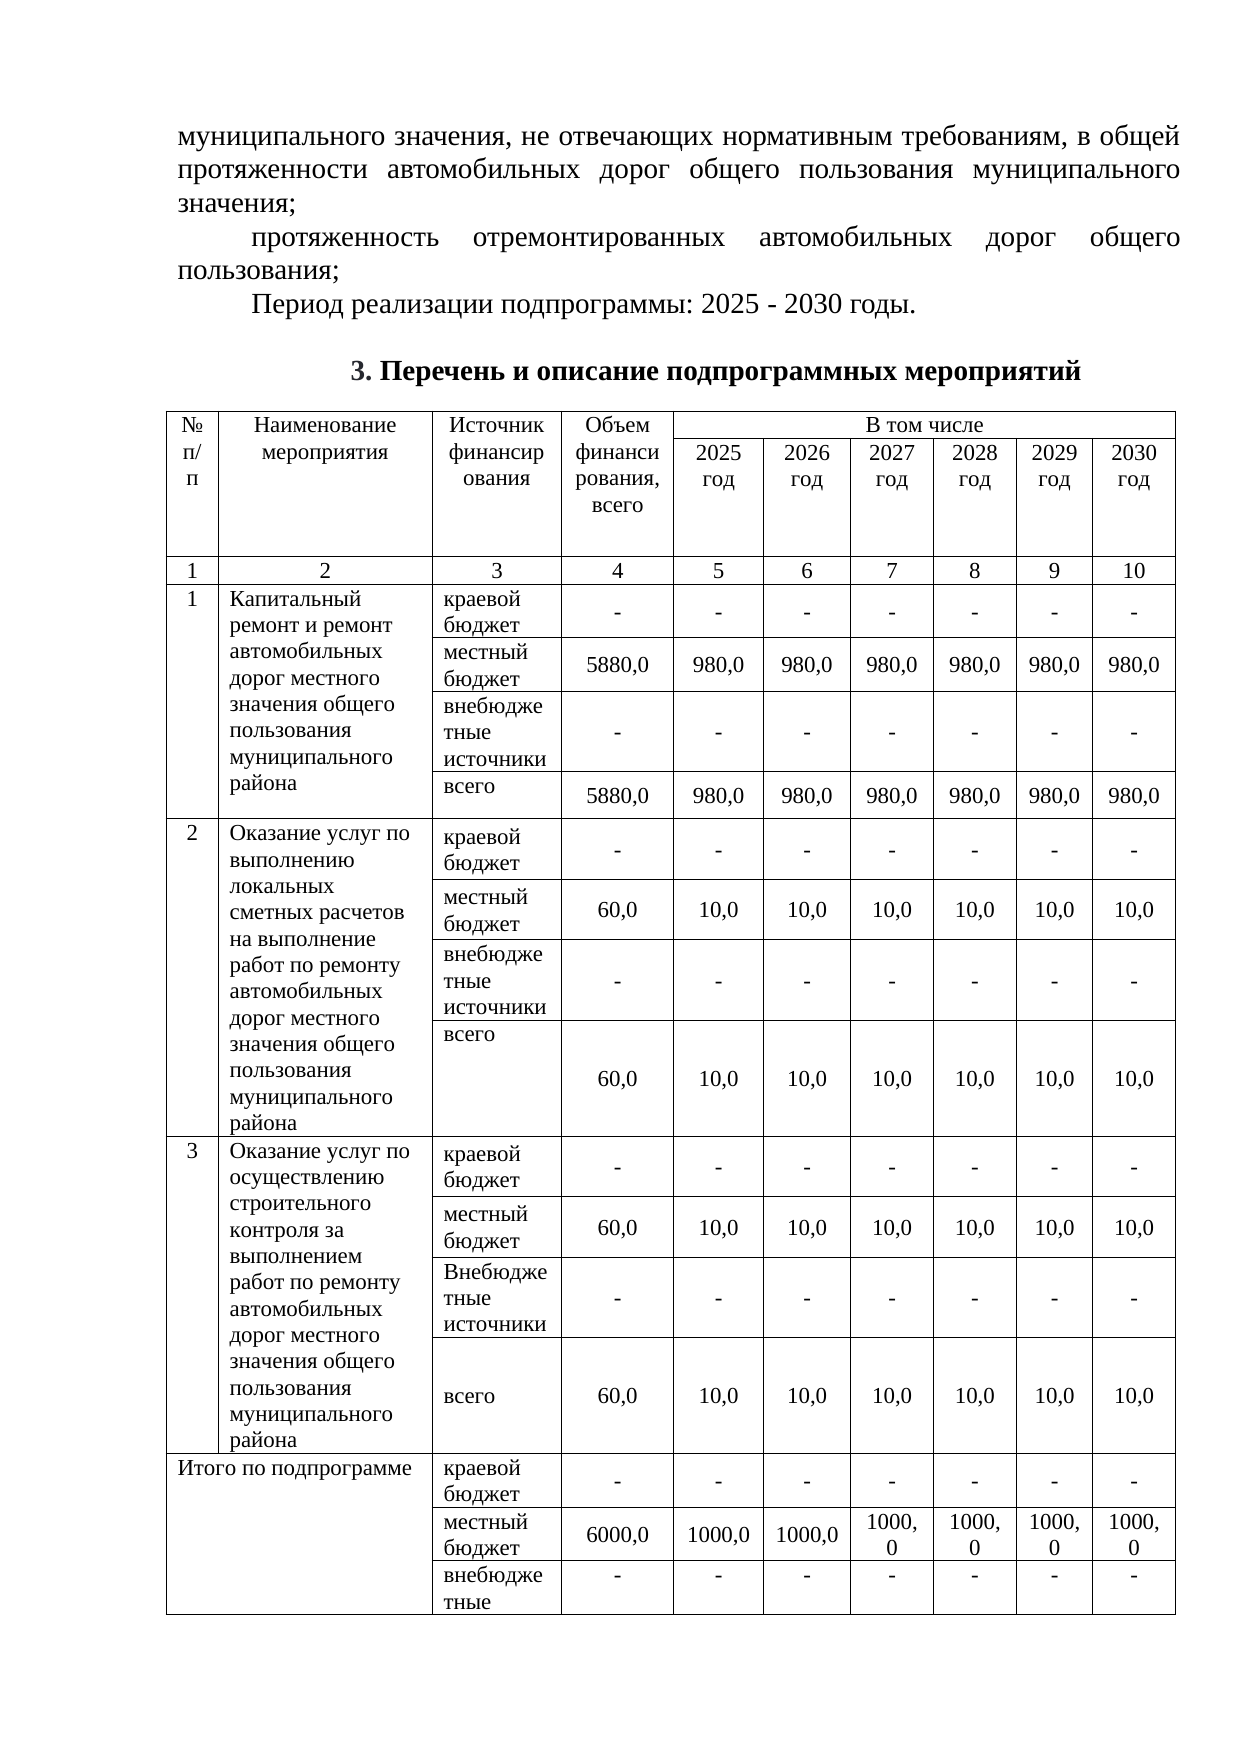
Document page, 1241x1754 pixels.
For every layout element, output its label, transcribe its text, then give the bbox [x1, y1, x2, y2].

table_cell 2 [167, 819, 218, 1136]
table_cell 3 [167, 1137, 218, 1453]
table_cell внебюджетные [433, 1561, 561, 1614]
table_cell 10,0 [851, 1021, 933, 1136]
table_cell - [1017, 819, 1092, 879]
table_header № п/п [167, 412, 218, 556]
table_cell - [1017, 1454, 1092, 1507]
table_cell - [1093, 585, 1175, 637]
table_cell - [674, 819, 763, 879]
table_cell 10,0 [1017, 1338, 1092, 1453]
table_cell 10,0 [1017, 1197, 1092, 1257]
table_cell внебюджетные источники [433, 692, 561, 771]
table_cell 7 [851, 557, 933, 583]
table_cell 980,0 [1093, 772, 1175, 818]
table_cell 10,0 [674, 1021, 763, 1136]
table_cell Оказание услуг по осуществлению строительного контроля за выполнением работ по ремонту автомобильных дорог местного значения общего пользования муниципального района [219, 1137, 432, 1453]
table_cell 1 [167, 557, 218, 583]
table_cell 9 [1017, 557, 1092, 583]
table_cell - [764, 940, 850, 1019]
table_cell - [1017, 1561, 1092, 1614]
table_cell 10,0 [1093, 1021, 1175, 1136]
table_cell 10,0 [934, 880, 1016, 939]
table_cell 60,0 [562, 1338, 673, 1453]
table_cell - [1093, 819, 1175, 879]
table_cell 3 [433, 557, 561, 583]
table_cell 60,0 [562, 1197, 673, 1257]
table_cell краевой бюджет [433, 819, 561, 879]
table_cell 980,0 [764, 638, 850, 691]
table_cell 980,0 [1093, 638, 1175, 691]
table_cell - [934, 819, 1016, 879]
table_cell 10,0 [934, 1197, 1016, 1257]
text протяженность отремонтированных автомобильных дорог общего пользования; [177, 219, 1181, 286]
table_cell - [562, 585, 673, 637]
table_cell - [674, 692, 763, 771]
table_cell - [1017, 1258, 1092, 1337]
table_cell местный бюджет [433, 880, 561, 939]
table_cell 10,0 [674, 880, 763, 939]
table_cell - [674, 940, 763, 1019]
table_cell 10,0 [764, 1197, 850, 1257]
table_cell - [934, 1137, 1016, 1196]
table_cell 10,0 [764, 1021, 850, 1136]
table_cell - [1093, 1561, 1175, 1614]
table_cell Внебюджетные источники [433, 1258, 561, 1337]
table_cell 10,0 [764, 880, 850, 939]
table_cell всего [433, 772, 561, 818]
table_cell 8 [934, 557, 1016, 583]
table_cell местный бюджет [433, 1508, 561, 1560]
table_cell - [764, 1454, 850, 1507]
table_cell 5880,0 [562, 638, 673, 691]
table_cell - [562, 940, 673, 1019]
table_cell Капитальный ремонт и ремонт автомобильных дорог местного значения общего пользования муниципального района [219, 585, 432, 818]
table_cell всего [433, 1021, 561, 1136]
table_cell - [851, 585, 933, 637]
table_cell 2030 год [1093, 439, 1175, 556]
table_cell - [674, 1137, 763, 1196]
table_cell - [764, 585, 850, 637]
table_cell 1000,0 [851, 1508, 933, 1560]
table_cell 6000,0 [562, 1508, 673, 1560]
table_cell 5880,0 [562, 772, 673, 818]
table_cell - [934, 1561, 1016, 1614]
table_cell местный бюджет [433, 638, 561, 691]
table_cell - [934, 940, 1016, 1019]
table_cell - [562, 692, 673, 771]
table_cell 2027 год [851, 439, 933, 556]
table_cell 1000,0 [764, 1508, 850, 1560]
table_cell 10,0 [934, 1021, 1016, 1136]
table_cell - [1017, 1137, 1092, 1196]
table_cell - [562, 1137, 673, 1196]
table_cell 10,0 [674, 1338, 763, 1453]
table_cell 10,0 [1017, 1021, 1092, 1136]
text муниципального значения, не отвечающих нормативным требованиям, в общей протяженности автомобильных дорог общего пользования муниципального значения; [177, 118, 1181, 219]
table_cell 2 [219, 557, 432, 583]
table_cell 10,0 [764, 1338, 850, 1453]
table_cell 980,0 [1017, 772, 1092, 818]
table_cell - [1017, 940, 1092, 1019]
table_cell - [934, 692, 1016, 771]
table_cell 1000,0 [1017, 1508, 1092, 1560]
table_cell - [562, 1454, 673, 1507]
table_cell 1000,0 [1093, 1508, 1175, 1560]
table_cell краевой бюджет [433, 585, 561, 637]
table_cell - [764, 1137, 850, 1196]
table_cell 980,0 [1017, 638, 1092, 691]
table_cell - [851, 940, 933, 1019]
table_cell - [562, 1561, 673, 1614]
table_cell 60,0 [562, 880, 673, 939]
table_cell - [851, 1258, 933, 1337]
text Период реализации подпрограммы: 2025 - 2030 годы. [177, 286, 1181, 319]
table_cell 980,0 [674, 638, 763, 691]
table_cell - [1093, 1454, 1175, 1507]
table_cell - [674, 1258, 763, 1337]
table_cell - [1017, 585, 1092, 637]
table_cell - [851, 1137, 933, 1196]
table_cell 10,0 [851, 880, 933, 939]
table_cell Оказание услуг по выполнению локальных сметных расчетов на выполнение работ по ремонту автомобильных дорог местного значения общего пользования муниципального района [219, 819, 432, 1136]
table_cell - [934, 1258, 1016, 1337]
table_header Объем финансирования, всего [562, 412, 673, 556]
table_cell 980,0 [764, 772, 850, 818]
table_cell 10,0 [1093, 1338, 1175, 1453]
table_cell - [562, 819, 673, 879]
table_cell - [1093, 940, 1175, 1019]
table_cell - [1093, 692, 1175, 771]
table_cell 980,0 [934, 772, 1016, 818]
table_header В том числе [674, 412, 1175, 438]
table_cell краевой бюджет [433, 1454, 561, 1507]
table_cell - [1093, 1258, 1175, 1337]
table_cell 6 [764, 557, 850, 583]
table_cell 980,0 [934, 638, 1016, 691]
table_cell - [1017, 692, 1092, 771]
table_cell 980,0 [674, 772, 763, 818]
table_cell Итого по подпрограмме [167, 1454, 432, 1614]
table_cell всего [433, 1338, 561, 1453]
table_cell 10,0 [851, 1338, 933, 1453]
table_cell 980,0 [851, 772, 933, 818]
table_cell - [764, 1258, 850, 1337]
table_cell - [851, 1561, 933, 1614]
table_cell внебюджетные источники [433, 940, 561, 1019]
table_cell 60,0 [562, 1021, 673, 1136]
table_cell 10,0 [1017, 880, 1092, 939]
table_cell - [562, 1258, 673, 1337]
table_cell местный бюджет [433, 1197, 561, 1257]
table_cell краевой бюджет [433, 1137, 561, 1196]
table_cell 2029 год [1017, 439, 1092, 556]
table_cell 10 [1093, 557, 1175, 583]
table_cell - [934, 1454, 1016, 1507]
table_cell 10,0 [674, 1197, 763, 1257]
table_cell 2028 год [934, 439, 1016, 556]
table_cell 4 [562, 557, 673, 583]
table_cell - [764, 819, 850, 879]
table_cell 980,0 [851, 638, 933, 691]
table_cell - [851, 692, 933, 771]
table_cell 10,0 [1093, 1197, 1175, 1257]
table_cell 1 [167, 585, 218, 818]
table_cell 1000,0 [674, 1508, 763, 1560]
table_cell 10,0 [851, 1197, 933, 1257]
table_cell - [1093, 1137, 1175, 1196]
table_cell 10,0 [1093, 880, 1175, 939]
table_cell - [764, 1561, 850, 1614]
table_cell 1000,0 [934, 1508, 1016, 1560]
table_cell 5 [674, 557, 763, 583]
table_cell - [851, 819, 933, 879]
table_cell - [764, 692, 850, 771]
table_cell - [674, 585, 763, 637]
table_header Наименование мероприятия [219, 412, 432, 556]
table_cell - [851, 1454, 933, 1507]
table_cell - [674, 1454, 763, 1507]
table_cell 2026 год [764, 439, 850, 556]
table_header Источник финансирования [433, 412, 561, 556]
table_cell - [674, 1561, 763, 1614]
subtitle 3. Перечень и описание подпрограммных мероприятий [177, 353, 1240, 386]
table_cell 10,0 [934, 1338, 1016, 1453]
table_cell 2025 год [674, 439, 763, 556]
table_cell - [934, 585, 1016, 637]
